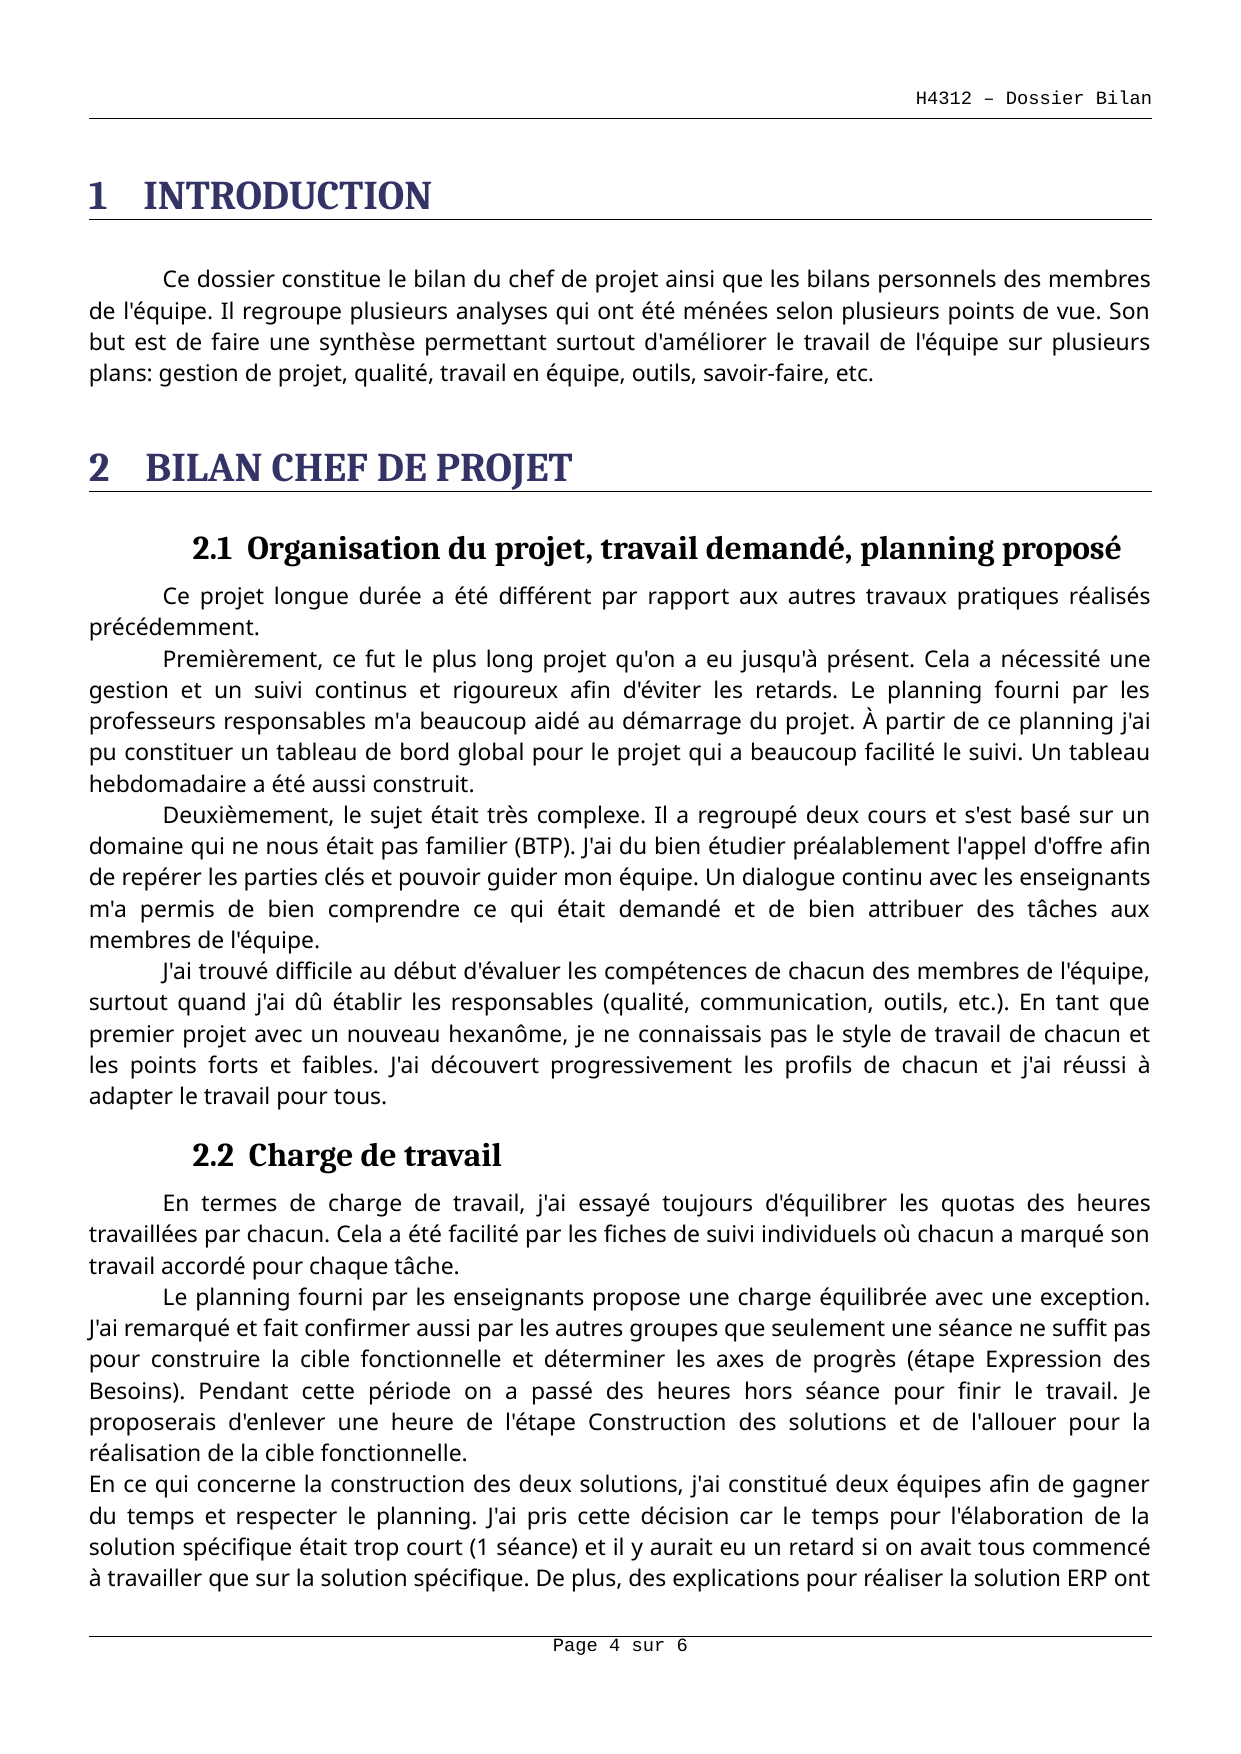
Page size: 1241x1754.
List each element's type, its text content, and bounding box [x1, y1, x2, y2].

text Deuxièmement, le sujet était très complexe. Il a regroupé deux cours et s'est basé sur un domaine qui ne nous était pas familier (BTP). J'ai du bien étudier préalablement l'appel d'offre afin de repérer les parties clés et pouvoir guider mon équipe. Un dialogue continu avec les enseignants m'a permis de bien comprendre ce qui était demandé et de bien attribuer des tâches aux membres de l'équipe. [88, 799, 1152, 955]
text Premièrement, ce fut le plus long projet qu'on a eu jusqu'à présent. Cela a nécessité une gestion et un suivi continus et rigoureux afin d'éviter les retards. Le planning fourni par les professeurs responsables m'a beaucoup aidé au démarrage du projet. À partir de ce planning j'ai pu constituer un tableau de bord global pour le projet qui a beaucoup facilité le suivi. Un tableau hebdomadaire a été aussi construit. [88, 642, 1152, 799]
subtitle Charge de travail [133, 1136, 1152, 1174]
subtitle Introduction [88, 172, 1152, 219]
text Ce dossier constitue le bilan du chef de projet ainsi que les bilans personnels des membres de l'équipe. Il regroupe plusieurs analyses qui ont été ménées selon plusieurs points de vue. Son but est de faire une synthèse permettant surtout d'améliorer le travail de l'équipe sur plusieurs plans: gestion de projet, qualité, travail en équipe, outils, savoir-faire, etc. [88, 263, 1152, 388]
text En termes de charge de travail, j'ai essayé toujours d'équilibrer les quotas des heures travaillées par chacun. Cela a été facilité par les fiches de suivi individuels où chacun a marqué son travail accordé pour chaque tâche. [88, 1187, 1152, 1281]
text Ce projet longue durée a été différent par rapport aux autres travaux pratiques réalisés précédemment. [88, 580, 1152, 642]
subtitle Bilan chef de projet [88, 444, 1152, 492]
text En ce qui concerne la construction des deux solutions, j'ai constitué deux équipes afin de gagner du temps et respecter le planning. J'ai pris cette décision car le temps pour l'élaboration de la solution spécifique était trop court (1 séance) et il y aurait eu un retard si on avait tous commencé à travailler que sur la solution spécifique. De plus, des explications pour réaliser la solution ERP ont [88, 1468, 1152, 1593]
text J'ai trouvé difficile au début d'évaluer les compétences de chacun des membres de l'équipe, surtout quand j'ai dû établir les responsables (qualité, communication, outils, etc.). En tant que premier projet avec un nouveau hexanôme, je ne connaissais pas le style de travail de chacun et les points forts et faibles. J'ai découvert progressivement les profils de chacun et j'ai réussi à adapter le travail pour tous. [88, 955, 1152, 1111]
subtitle Organisation du projet, travail demandé, planning proposé [133, 529, 1152, 567]
text Le planning fourni par les enseignants propose une charge équilibrée avec une exception. J'ai remarqué et fait confirmer aussi par les autres groupes que seulement une séance ne suffit pas pour construire la cible fonctionnelle et déterminer les axes de progrès (étape Expression des Besoins). Pendant cette période on a passé des heures hors séance pour finir le travail. Je proposerais d'enlever une heure de l'étape Construction des solutions et de l'allouer pour la réalisation de la cible fonctionnelle. [88, 1281, 1152, 1468]
